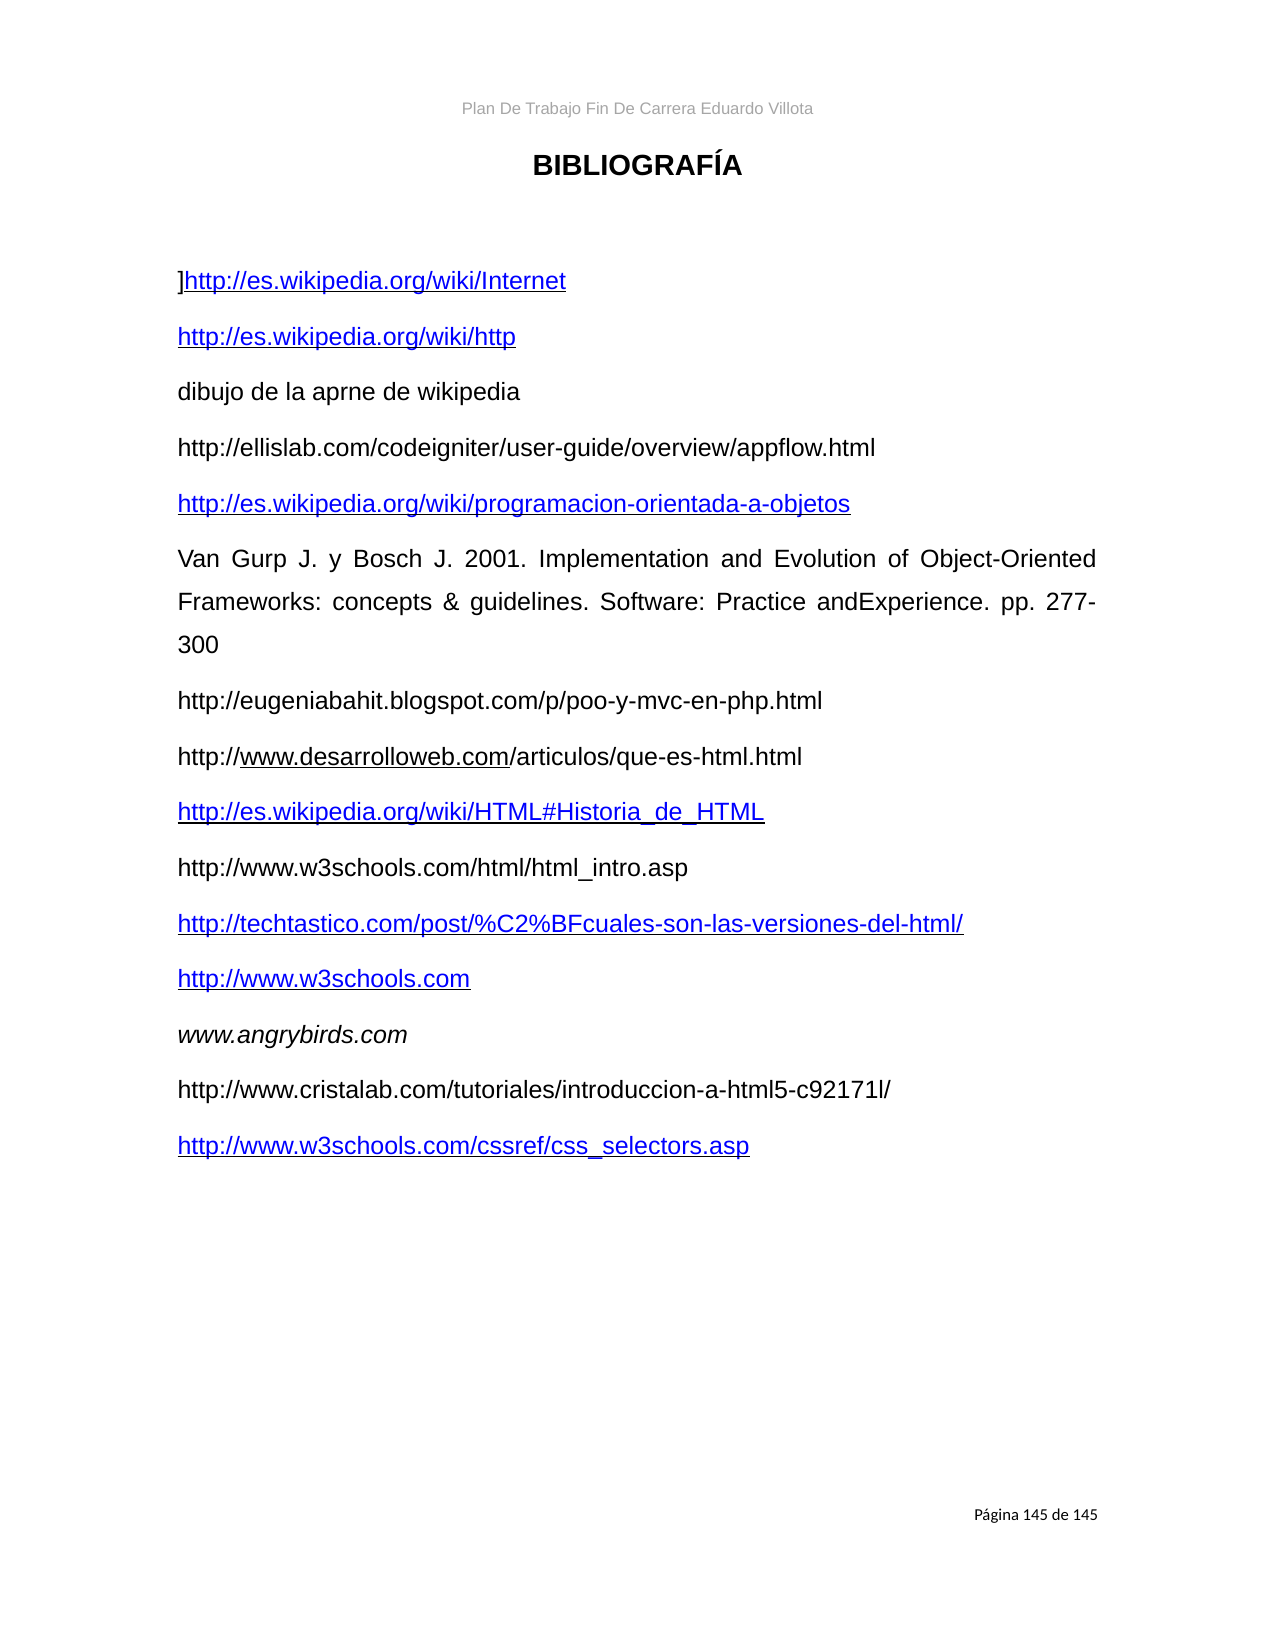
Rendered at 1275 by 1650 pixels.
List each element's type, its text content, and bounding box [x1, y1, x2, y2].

text http://es.wikipedia.org/wiki/HTML#Historia_de_HTML [177, 797, 1098, 826]
text BIBLIOGRAFÍA [177, 148, 1098, 181]
text http://www.w3schools.com [177, 964, 1098, 993]
text http://www.desarrolloweb.com/articulos/que-es-html.html [177, 742, 1098, 770]
text www.angrybirds.com [177, 1020, 1098, 1048]
text http://eugeniabahit.blogspot.com/p/poo-y-mvc-en-php.html [177, 686, 1098, 715]
text http://www.w3schools.com/html/html_intro.asp [177, 853, 1098, 882]
text ]http://es.wikipedia.org/wiki/Internet [177, 266, 1098, 295]
text http://ellislab.com/codeigniter/user-guide/overview/appflow.html [177, 433, 1098, 462]
text http://www.cristalab.com/tutoriales/introduccion-a-html5-c92171l/ [177, 1075, 1098, 1104]
text Van Gurp J. y Bosch J. 2001. Implementation and Evolution of Object-Oriented Frameworks: concepts & guidelines. Software: Practice andExperience. pp. 277-300 [177, 544, 1098, 659]
text http://es.wikipedia.org/wiki/http [177, 322, 1098, 350]
text http://techtastico.com/post/%C2%BFcuales-son-las-versiones-del-html/ [177, 908, 1098, 937]
text http://www.w3schools.com/cssref/css_selectors.asp [177, 1131, 1098, 1160]
text http://es.wikipedia.org/wiki/programacion-orientada-a-objetos [177, 488, 1098, 517]
text dibujo de la aprne de wikipedia [177, 377, 1098, 406]
